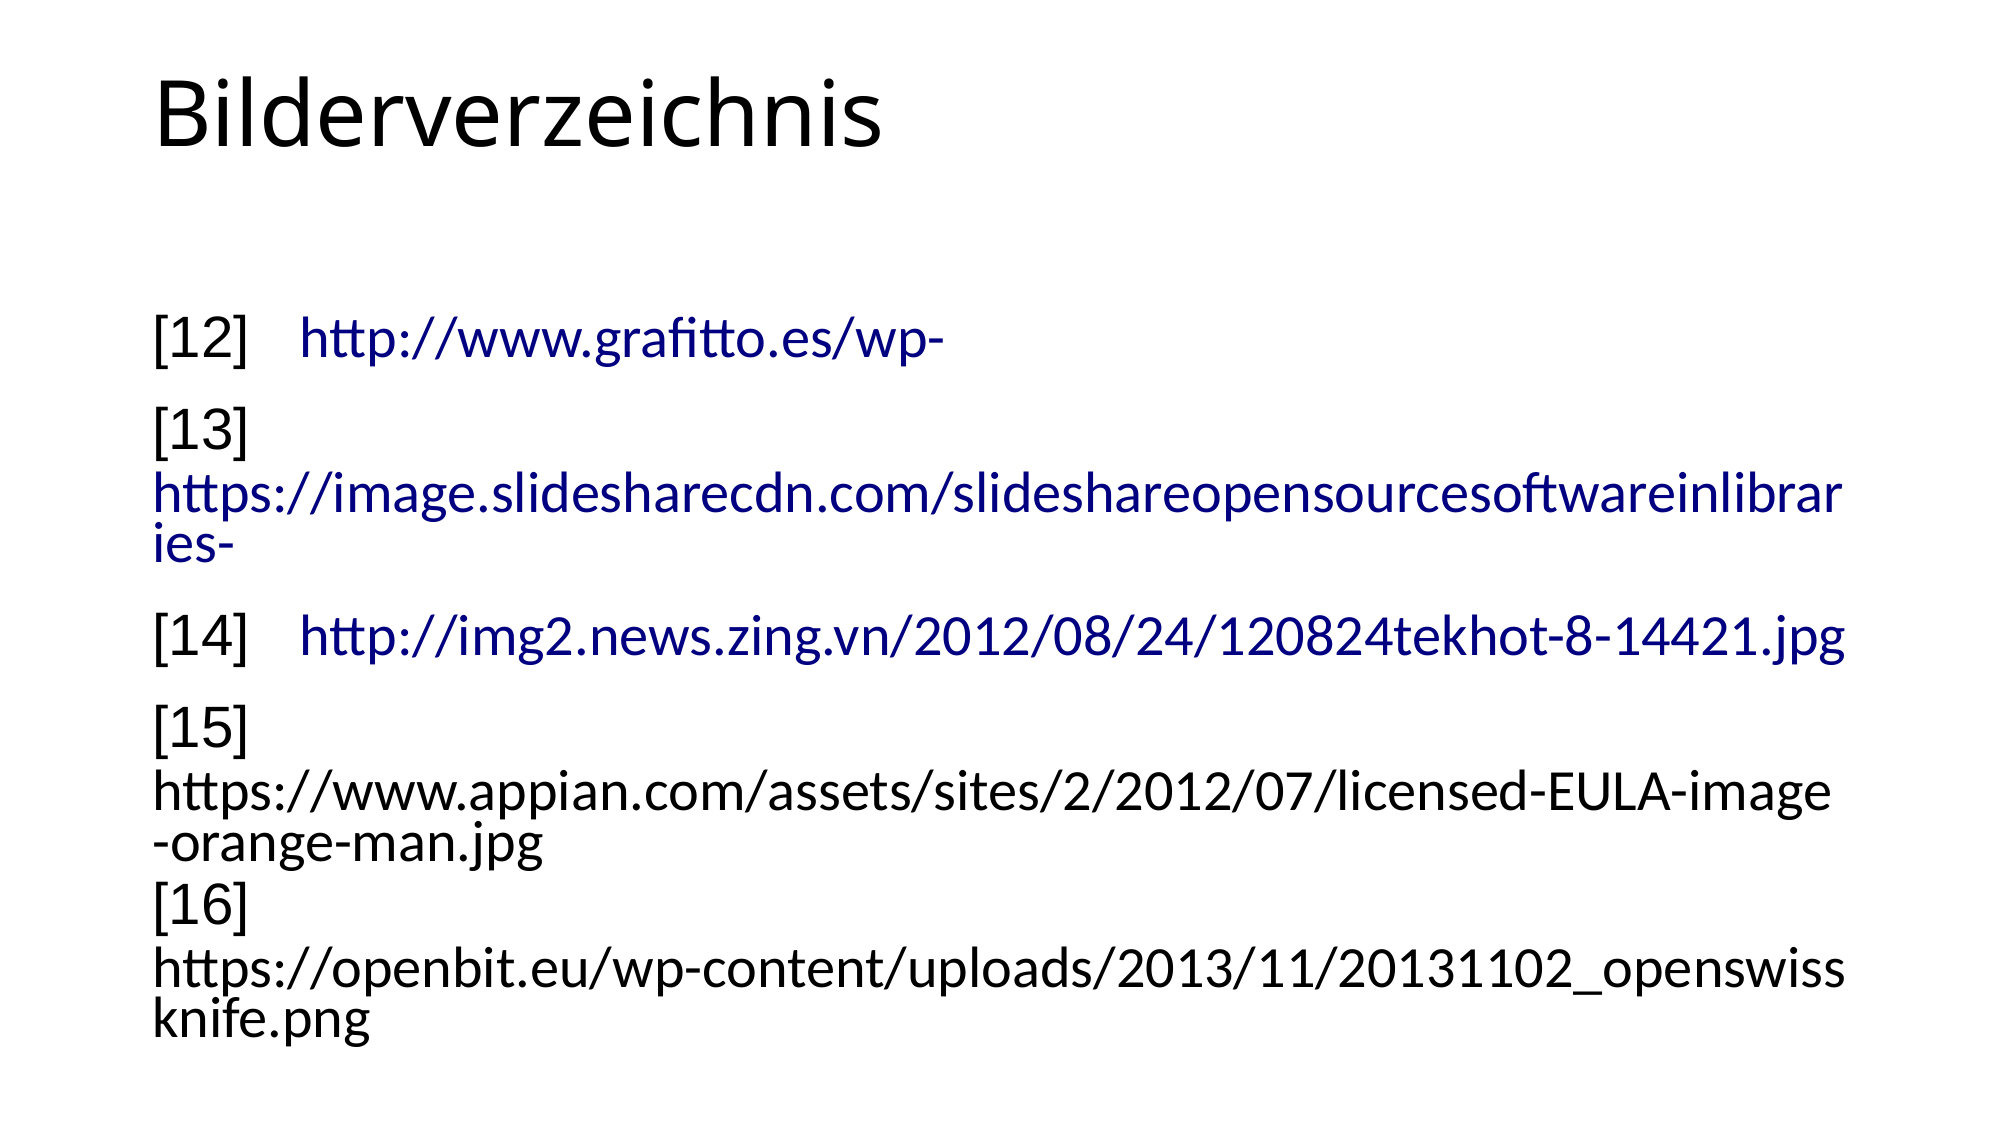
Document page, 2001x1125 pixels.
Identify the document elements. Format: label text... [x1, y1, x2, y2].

list [12] http://www.grafitto.es/wp- [13] https://image.slidesharecdn.com/slideshareopensourcesoftwareinlibraries- [14] http://img2.news.zing.vn/2012/08/24/120824tekhot-8-14421.jpg [15]https://www.appian.com/assets/sites/2/2012/07/licensed-EULA-image-orange-man.jpg[16] https://openbit.eu/wp-content/uploads/2013/11/20131102_openswissknife.png [137, 299, 1863, 1014]
title Bilderverzeichnis [137, 59, 1863, 278]
